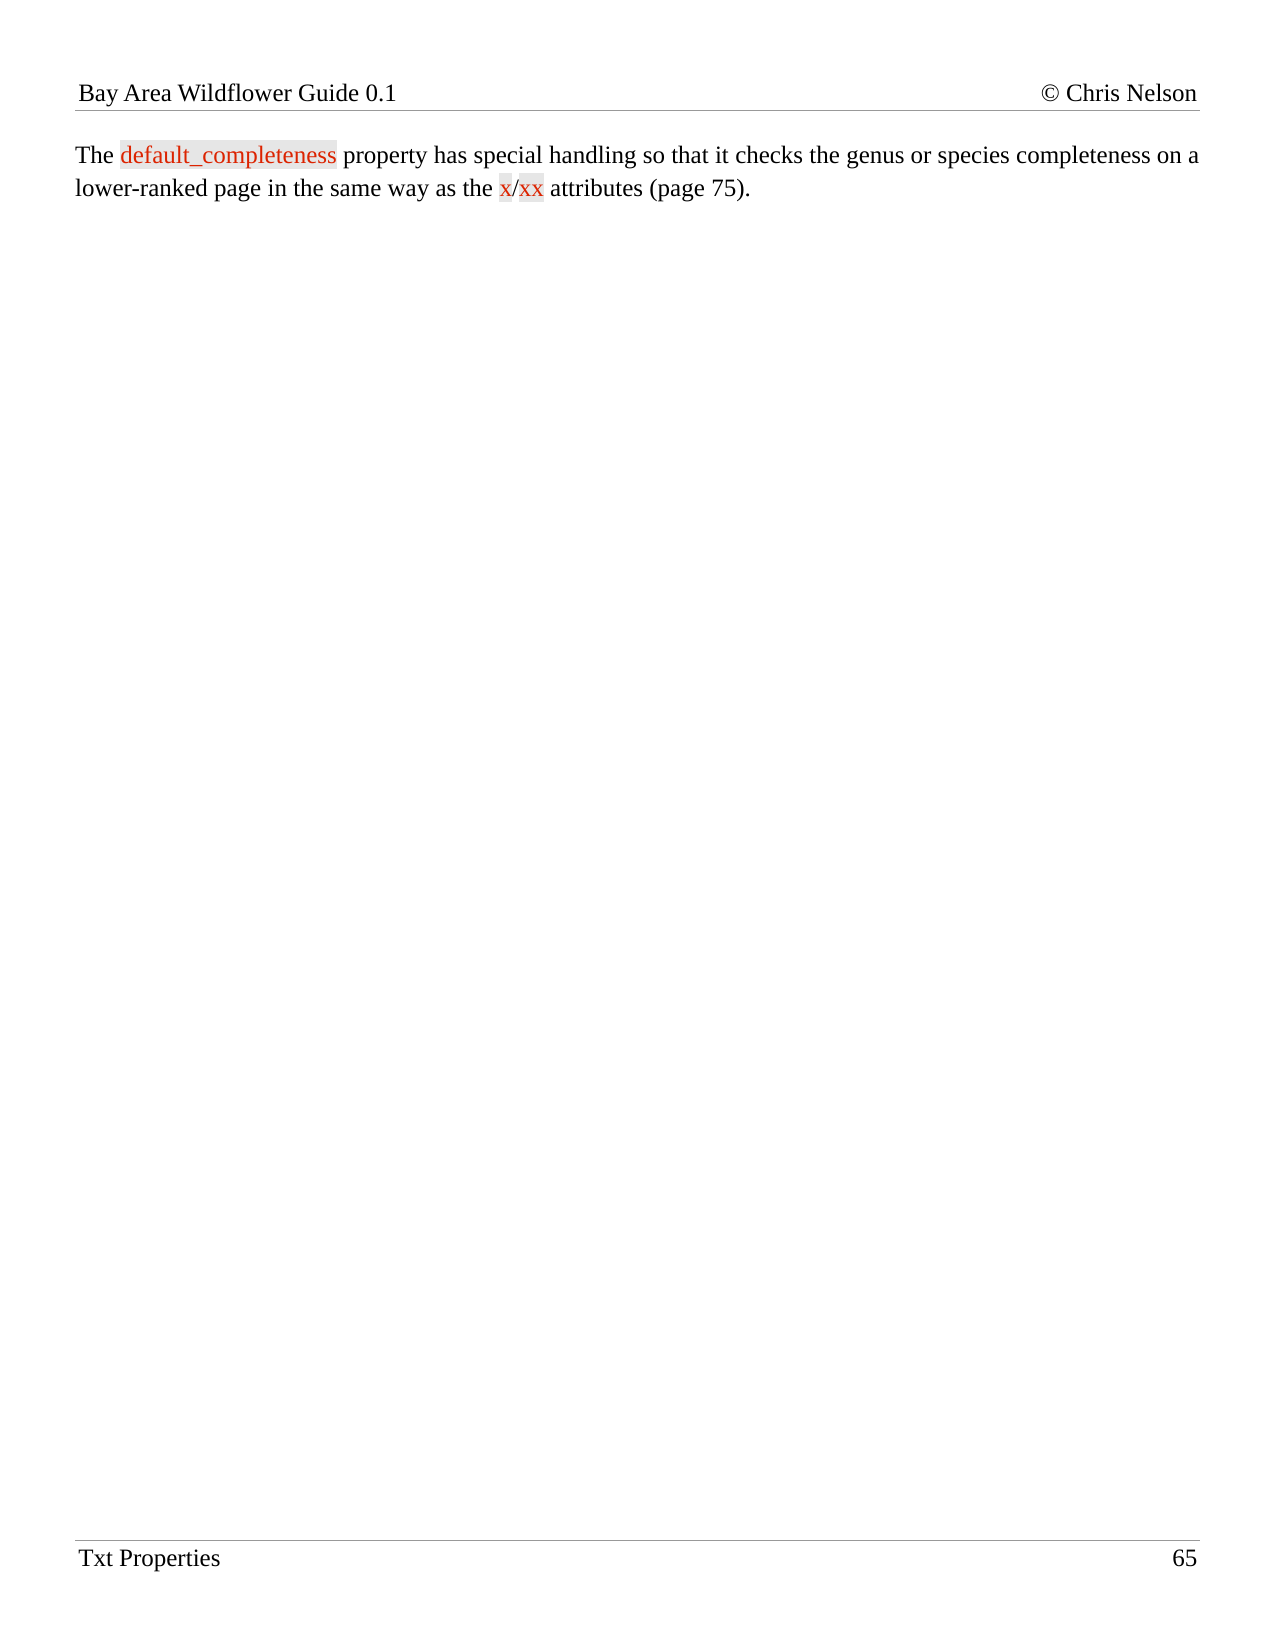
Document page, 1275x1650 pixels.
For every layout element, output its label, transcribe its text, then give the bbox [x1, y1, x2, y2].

text The default_completeness property has special handling so that it checks the genus or species completeness on a lower-ranked page in the same way as the x/xx attributes (page 75). [75, 140, 1200, 202]
